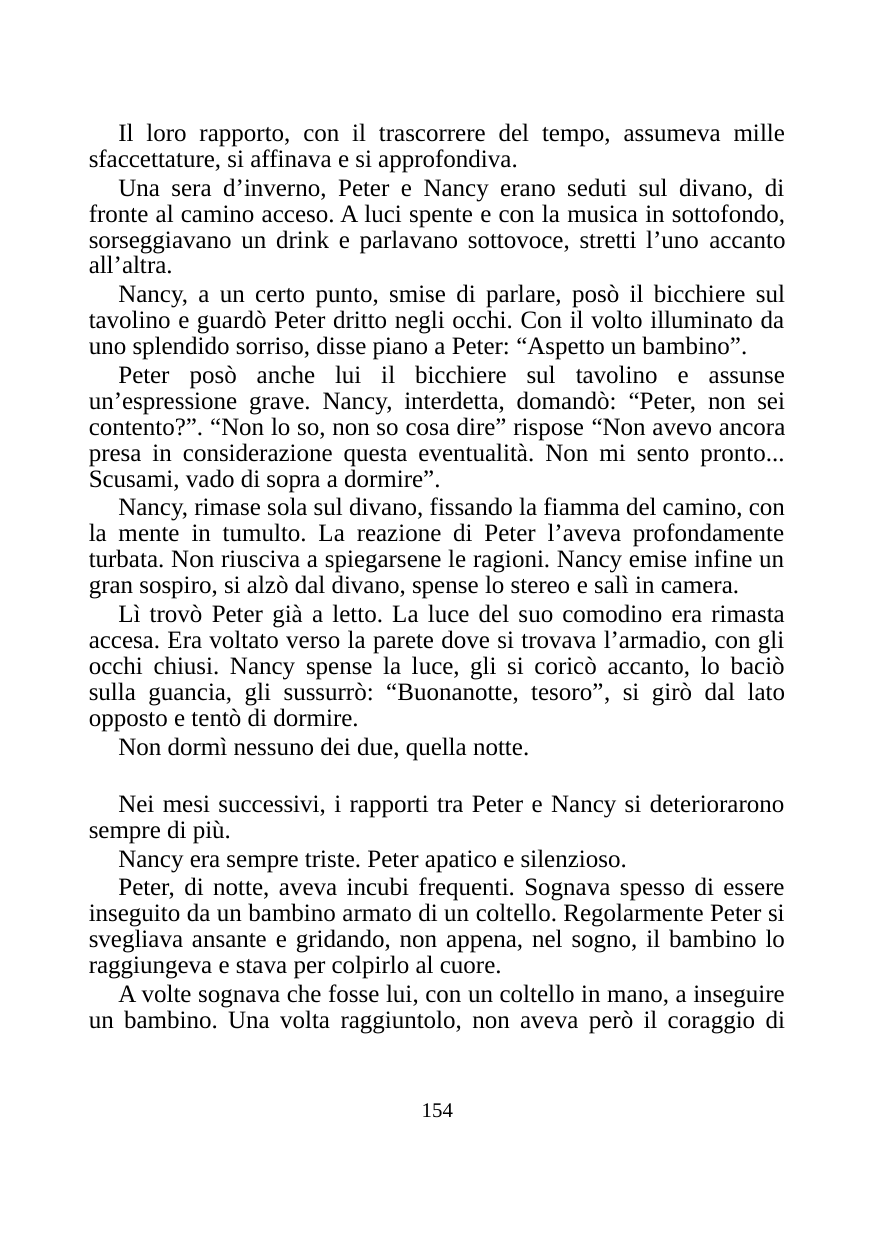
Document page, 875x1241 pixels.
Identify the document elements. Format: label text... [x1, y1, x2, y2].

text Peter posò anche lui il bicchiere sul tavolino e assunse un’espressione grave. Nancy, interdetta, domandò: “Peter, non sei contento?”. “Non lo so, non so cosa dire” rispose “Non avevo ancora presa in considerazione questa eventualità. Non mi sento pronto... Scusami, vado di sopra a dormire”. [88, 360, 786, 492]
text Nancy era sempre triste. Peter apatico e silenzioso. [88, 844, 786, 872]
text Peter, di notte, aveva incubi frequenti. Sognava spesso di essere inseguito da un bambino armato di un coltello. Regolarmente Peter si svegliava ansante e gridando, non appena, nel sogno, il bambino lo raggiungeva e stava per colpirlo al cuore. [88, 872, 786, 979]
text Nancy, a un certo punto, smise di parlare, posò il bicchiere sul tavolino e guardò Peter dritto negli occhi. Con il volto illuminato da uno splendido sorriso, disse piano a Peter: “Aspetto un bambino”. [88, 279, 786, 360]
text Una sera d’inverno, Peter e Nancy erano seduti sul divano, di fronte al camino acceso. A luci spente e con la musica in sottofondo, sorseggiavano un drink e parlavano sottovoce, stretti l’uno accanto all’altra. [88, 173, 786, 279]
text Nancy, rimase sola sul divano, fissando la fiamma del camino, con la mente in tumulto. La reazione di Peter l’aveva profondamente turbata. Non riusciva a spiegarsene le ragioni. Nancy emise infine un gran sospiro, si alzò dal divano, spense lo stereo e salì in camera. [88, 492, 786, 599]
text Lì trovò Peter già a letto. La luce del suo comodino era rimasta accesa. Era voltato verso la parete dove si trovava l’armadio, con gli occhi chiusi. Nancy spense la luce, gli si coricò accanto, lo baciò sulla guancia, gli sussurrò: “Buonanotte, tesoro”, si girò dal lato opposto e tentò di dormire. [88, 599, 786, 732]
text Non dormì nessuno dei due, quella notte. [88, 732, 786, 760]
text A volte sognava che fosse lui, con un coltello in mano, a inseguire un bambino. Una volta raggiuntolo, non aveva però il coraggio di [88, 979, 786, 1034]
text Nei mesi successivi, i rapporti tra Peter e Nancy si deteriorarono sempre di più. [88, 789, 786, 844]
text Il loro rapporto, con il trascorrere del tempo, assumeva mille sfaccettature, si affinava e si approfondiva. [88, 118, 786, 173]
